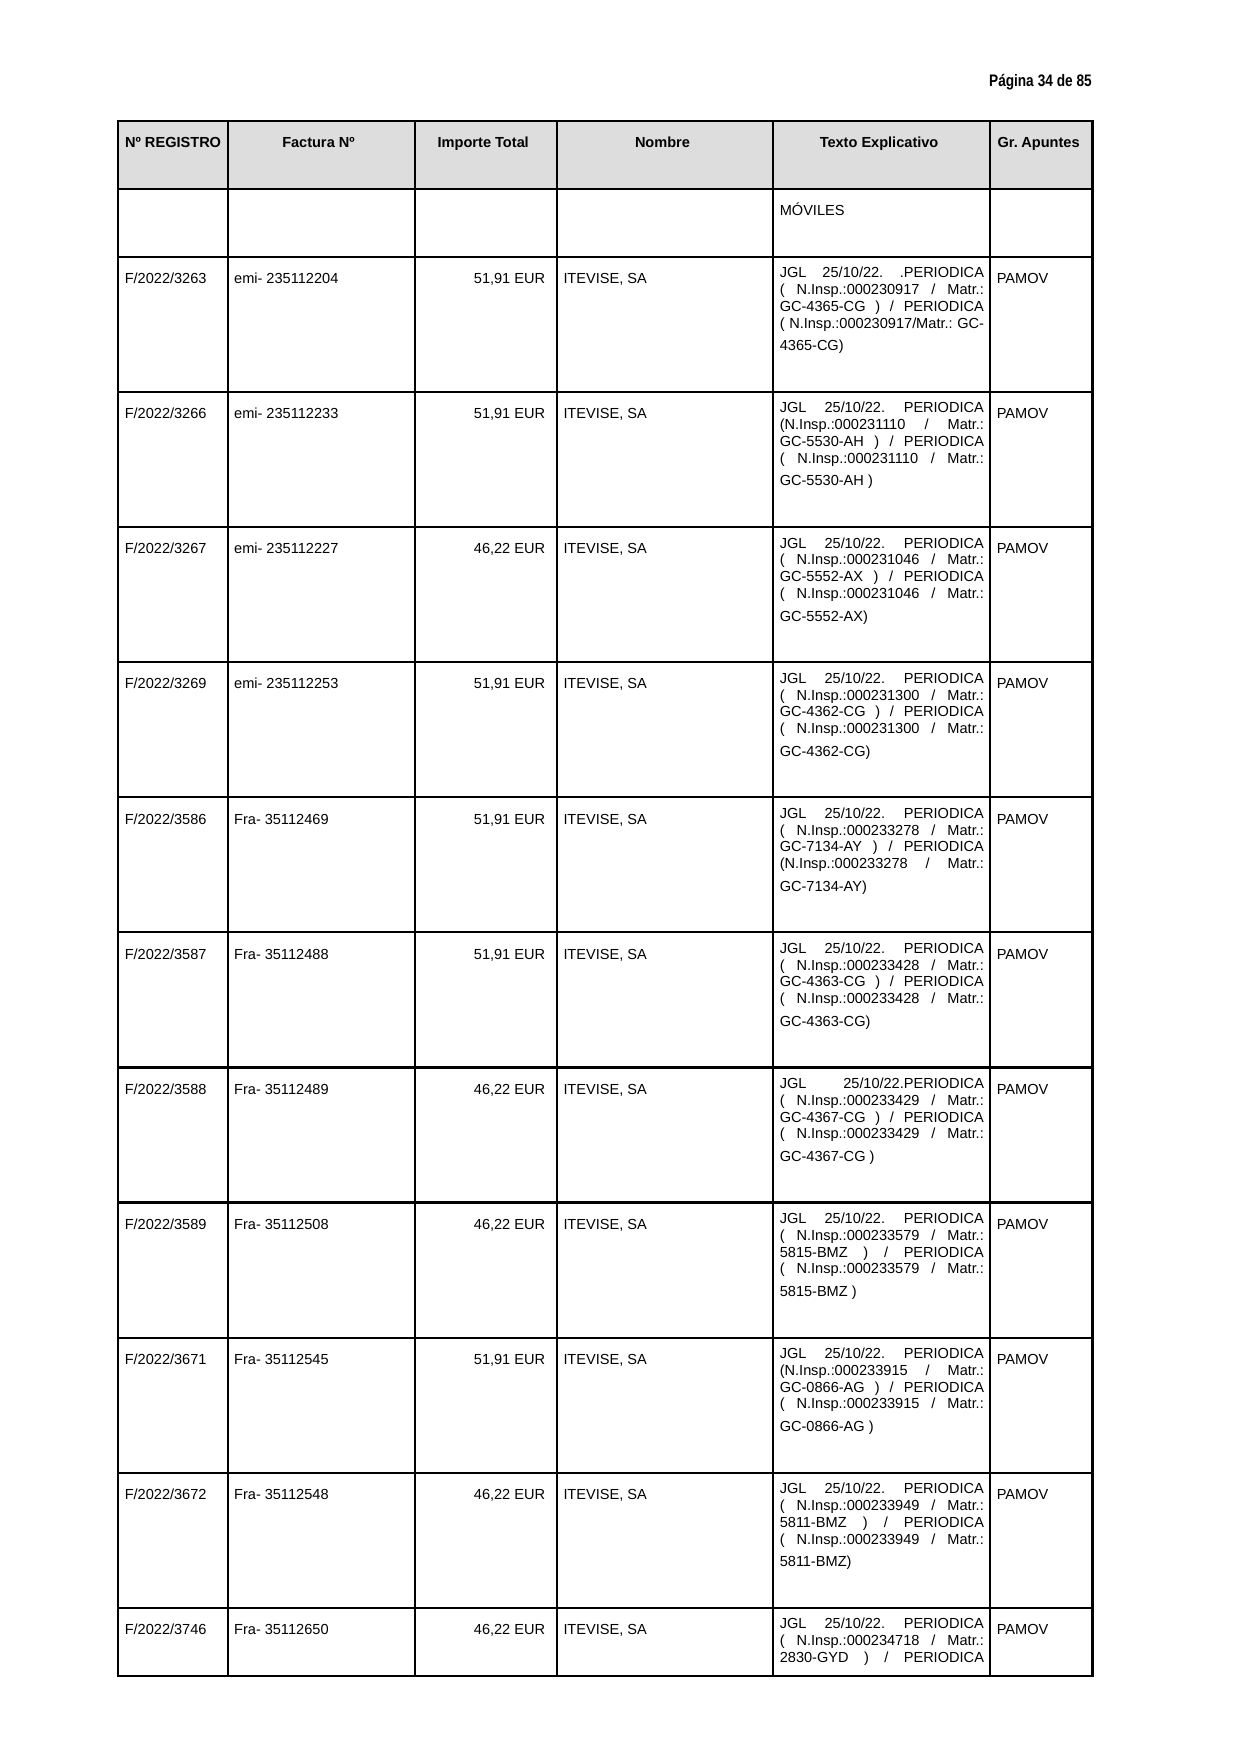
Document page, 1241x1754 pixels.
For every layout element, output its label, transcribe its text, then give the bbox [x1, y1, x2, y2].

table_cell Fra- 35112508 [229, 1204, 414, 1337]
table_cell 51,91 EUR [416, 1339, 556, 1472]
table_cell JGL 25/10/22. PERIODICA (N.Insp.:000231110 / Matr.: GC-5530-AH ) / PERIODICA ( N.Insp.:000231110 / Matr.: GC-5530-AH ) [774, 393, 989, 526]
table_cell F/2022/3266 [119, 393, 227, 526]
table_header Texto Explicativo [774, 122, 989, 188]
table_cell F/2022/3586 [119, 798, 227, 931]
table_cell Fra- 35112469 [229, 798, 414, 931]
table_cell Fra- 35112548 [229, 1474, 414, 1607]
table_cell 51,91 EUR [416, 393, 556, 526]
table_cell ITEVISE, SA [558, 1609, 772, 1675]
table_cell JGL 25/10/22.PERIODICA ( N.Insp.:000233429 / Matr.: GC-4367-CG ) / PERIODICA ( N.Insp.:000233429 / Matr.: GC-4367-CG ) [774, 1069, 989, 1201]
table_cell PAMOV [991, 528, 1091, 661]
table_cell ITEVISE, SA [558, 258, 772, 391]
table_cell ITEVISE, SA [558, 1069, 772, 1201]
table_cell [229, 190, 414, 256]
table_cell F/2022/3671 [119, 1339, 227, 1472]
table_cell [416, 190, 556, 256]
table_cell 51,91 EUR [416, 933, 556, 1066]
table_cell [119, 190, 227, 256]
table_cell ITEVISE, SA [558, 1474, 772, 1607]
table_cell PAMOV [991, 1339, 1091, 1472]
table_cell emi- 235112227 [229, 528, 414, 661]
table_cell F/2022/3263 [119, 258, 227, 391]
table_cell ITEVISE, SA [558, 528, 772, 661]
table_cell emi- 235112204 [229, 258, 414, 391]
table_cell ITEVISE, SA [558, 1339, 772, 1472]
table_cell 51,91 EUR [416, 663, 556, 796]
table_cell JGL 25/10/22. PERIODICA ( N.Insp.:000233278 / Matr.: GC-7134-AY ) / PERIODICA (N.Insp.:000233278 / Matr.: GC-7134-AY) [774, 798, 989, 931]
table_cell PAMOV [991, 258, 1091, 391]
table_cell F/2022/3672 [119, 1474, 227, 1607]
table_cell PAMOV [991, 1204, 1091, 1337]
table_cell ITEVISE, SA [558, 663, 772, 796]
table_header Nombre [558, 122, 772, 188]
table_cell PAMOV [991, 933, 1091, 1066]
table_cell PAMOV [991, 1474, 1091, 1607]
table_cell F/2022/3746 [119, 1609, 227, 1675]
table_cell PAMOV [991, 1069, 1091, 1201]
table_cell F/2022/3269 [119, 663, 227, 796]
table_cell JGL 25/10/22. PERIODICA ( N.Insp.:000231046 / Matr.: GC-5552-AX ) / PERIODICA ( N.Insp.:000231046 / Matr.: GC-5552-AX) [774, 528, 989, 661]
table_cell Fra- 35112545 [229, 1339, 414, 1472]
table_cell ITEVISE, SA [558, 798, 772, 931]
table_cell F/2022/3587 [119, 933, 227, 1066]
table_cell JGL 25/10/22. PERIODICA ( N.Insp.:000233579 / Matr.: 5815-BMZ ) / PERIODICA ( N.Insp.:000233579 / Matr.: 5815-BMZ ) [774, 1204, 989, 1337]
table_cell ITEVISE, SA [558, 1204, 772, 1337]
table_cell 46,22 EUR [416, 1609, 556, 1675]
table_cell PAMOV [991, 393, 1091, 526]
table_cell ITEVISE, SA [558, 393, 772, 526]
table_cell ITEVISE, SA [558, 933, 772, 1066]
table_cell PAMOV [991, 798, 1091, 931]
table_cell JGL 25/10/22. PERIODICA (N.Insp.:000233915 / Matr.: GC-0866-AG ) / PERIODICA ( N.Insp.:000233915 / Matr.: GC-0866-AG ) [774, 1339, 989, 1472]
table_cell Fra- 35112650 [229, 1609, 414, 1675]
table_cell [991, 190, 1091, 256]
table_header Gr. Apuntes [991, 122, 1091, 188]
table_cell JGL 25/10/22. PERIODICA ( N.Insp.:000231300 / Matr.: GC-4362-CG ) / PERIODICA ( N.Insp.:000231300 / Matr.: GC-4362-CG) [774, 663, 989, 796]
table_cell JGL 25/10/22. PERIODICA ( N.Insp.:000234718 / Matr.: 2830-GYD ) / PERIODICA [774, 1609, 989, 1675]
table_header Nº REGISTRO [119, 122, 227, 188]
table_cell Fra- 35112489 [229, 1069, 414, 1201]
table_cell 46,22 EUR [416, 1204, 556, 1337]
table_cell MÓVILES [774, 190, 989, 256]
table_cell JGL 25/10/22. PERIODICA ( N.Insp.:000233428 / Matr.: GC-4363-CG ) / PERIODICA ( N.Insp.:000233428 / Matr.: GC-4363-CG) [774, 933, 989, 1066]
table_cell 51,91 EUR [416, 798, 556, 931]
table_cell JGL 25/10/22. .PERIODICA ( N.Insp.:000230917 / Matr.: GC-4365-CG ) / PERIODICA ( N.Insp.:000230917/Matr.: GC-4365-CG) [774, 258, 989, 391]
table_header Factura Nº [229, 122, 414, 188]
table_cell emi- 235112253 [229, 663, 414, 796]
table_cell F/2022/3589 [119, 1204, 227, 1337]
table_cell 51,91 EUR [416, 258, 556, 391]
table_cell 46,22 EUR [416, 1474, 556, 1607]
table_cell 46,22 EUR [416, 1069, 556, 1201]
table_cell [558, 190, 772, 256]
table_cell F/2022/3588 [119, 1069, 227, 1201]
table_cell PAMOV [991, 663, 1091, 796]
table_cell F/2022/3267 [119, 528, 227, 661]
table_cell JGL 25/10/22. PERIODICA ( N.Insp.:000233949 / Matr.: 5811-BMZ ) / PERIODICA ( N.Insp.:000233949 / Matr.: 5811-BMZ) [774, 1474, 989, 1607]
table_cell Fra- 35112488 [229, 933, 414, 1066]
table_header Importe Total [416, 122, 556, 188]
table_cell emi- 235112233 [229, 393, 414, 526]
table_cell PAMOV [991, 1609, 1091, 1675]
table_cell 46,22 EUR [416, 528, 556, 661]
